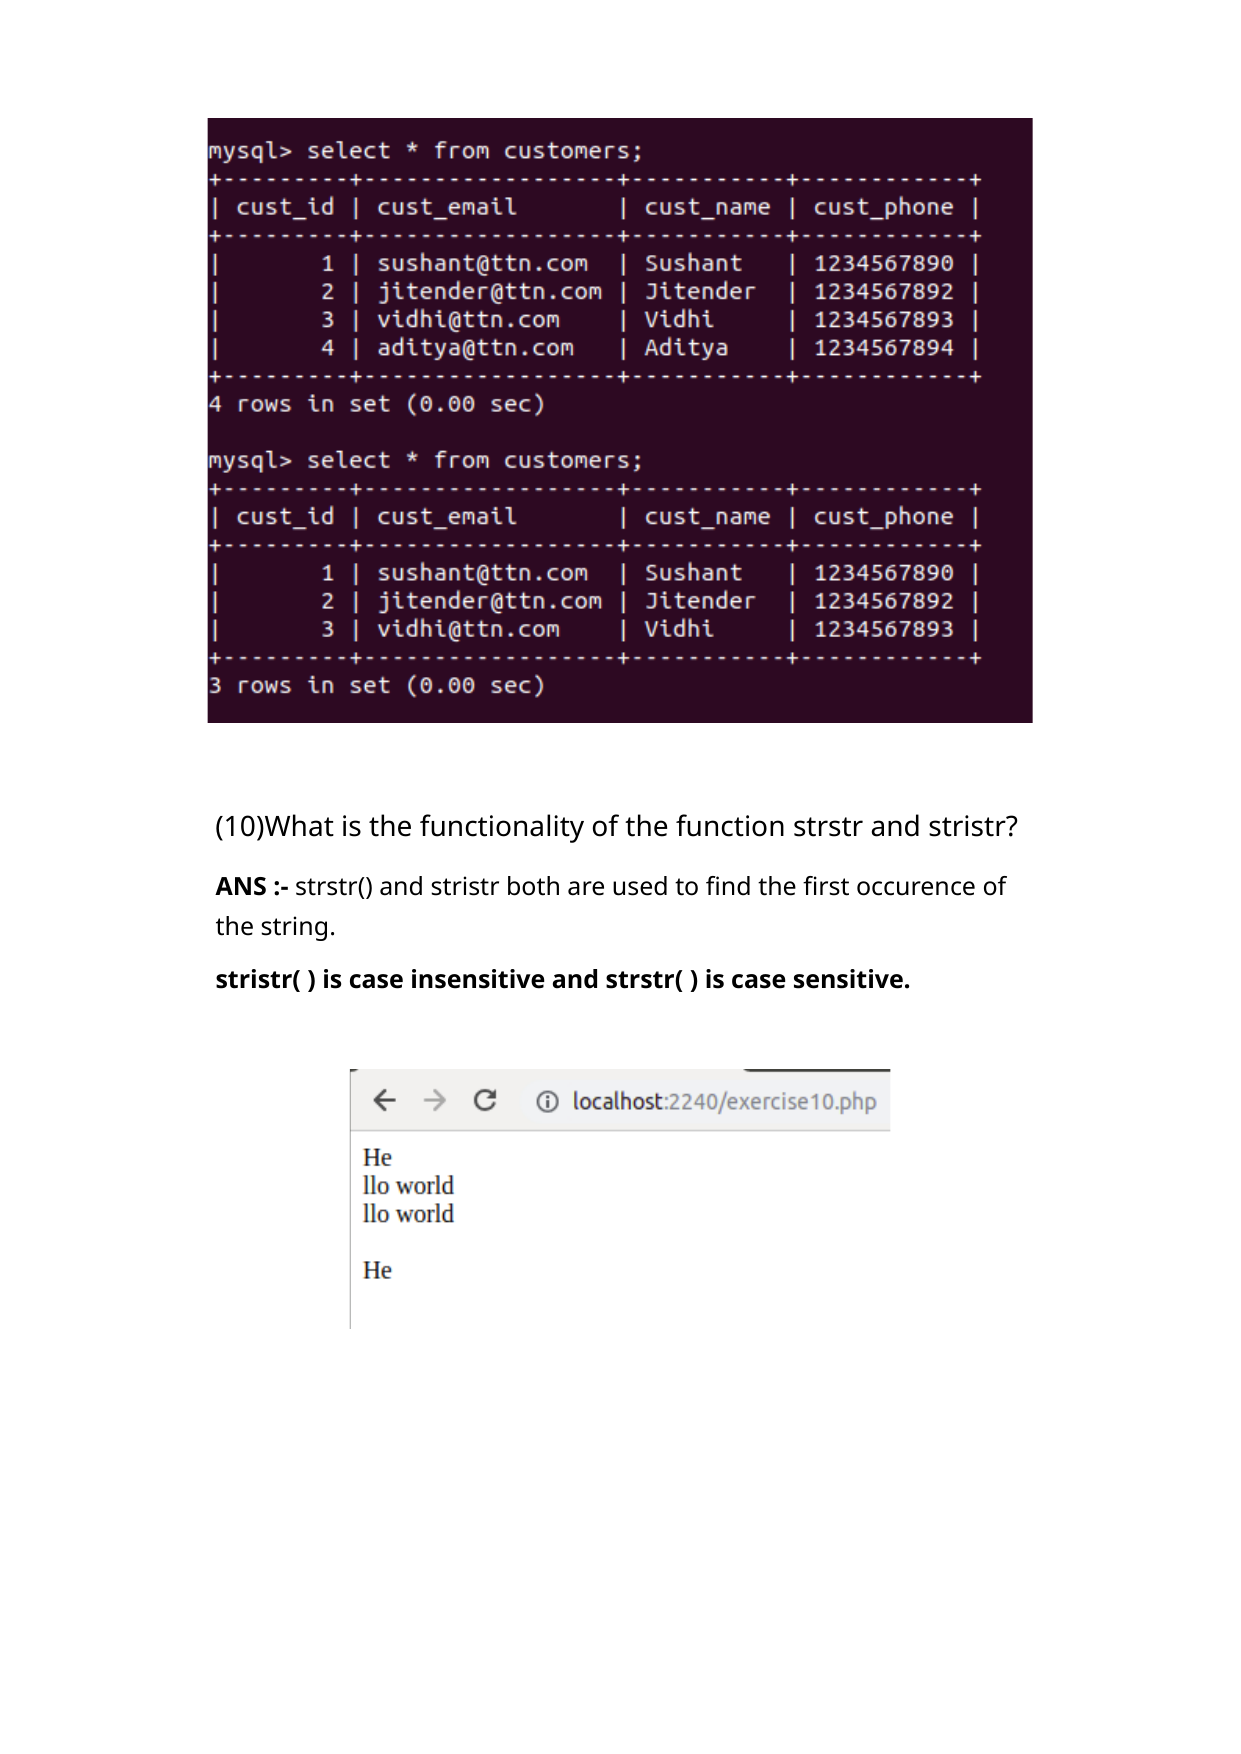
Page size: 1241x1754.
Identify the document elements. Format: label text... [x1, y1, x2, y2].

list What is the functionality of the function strstr and stristr? [142, 806, 1122, 844]
picture [349, 1069, 891, 1329]
picture [207, 118, 1033, 723]
text ANS :- strstr() and stristr both are used to find the first occurence of the string. [142, 865, 1122, 942]
text stristr( ) is case insensitive and strstr( ) is case sensitive. [142, 962, 1122, 996]
